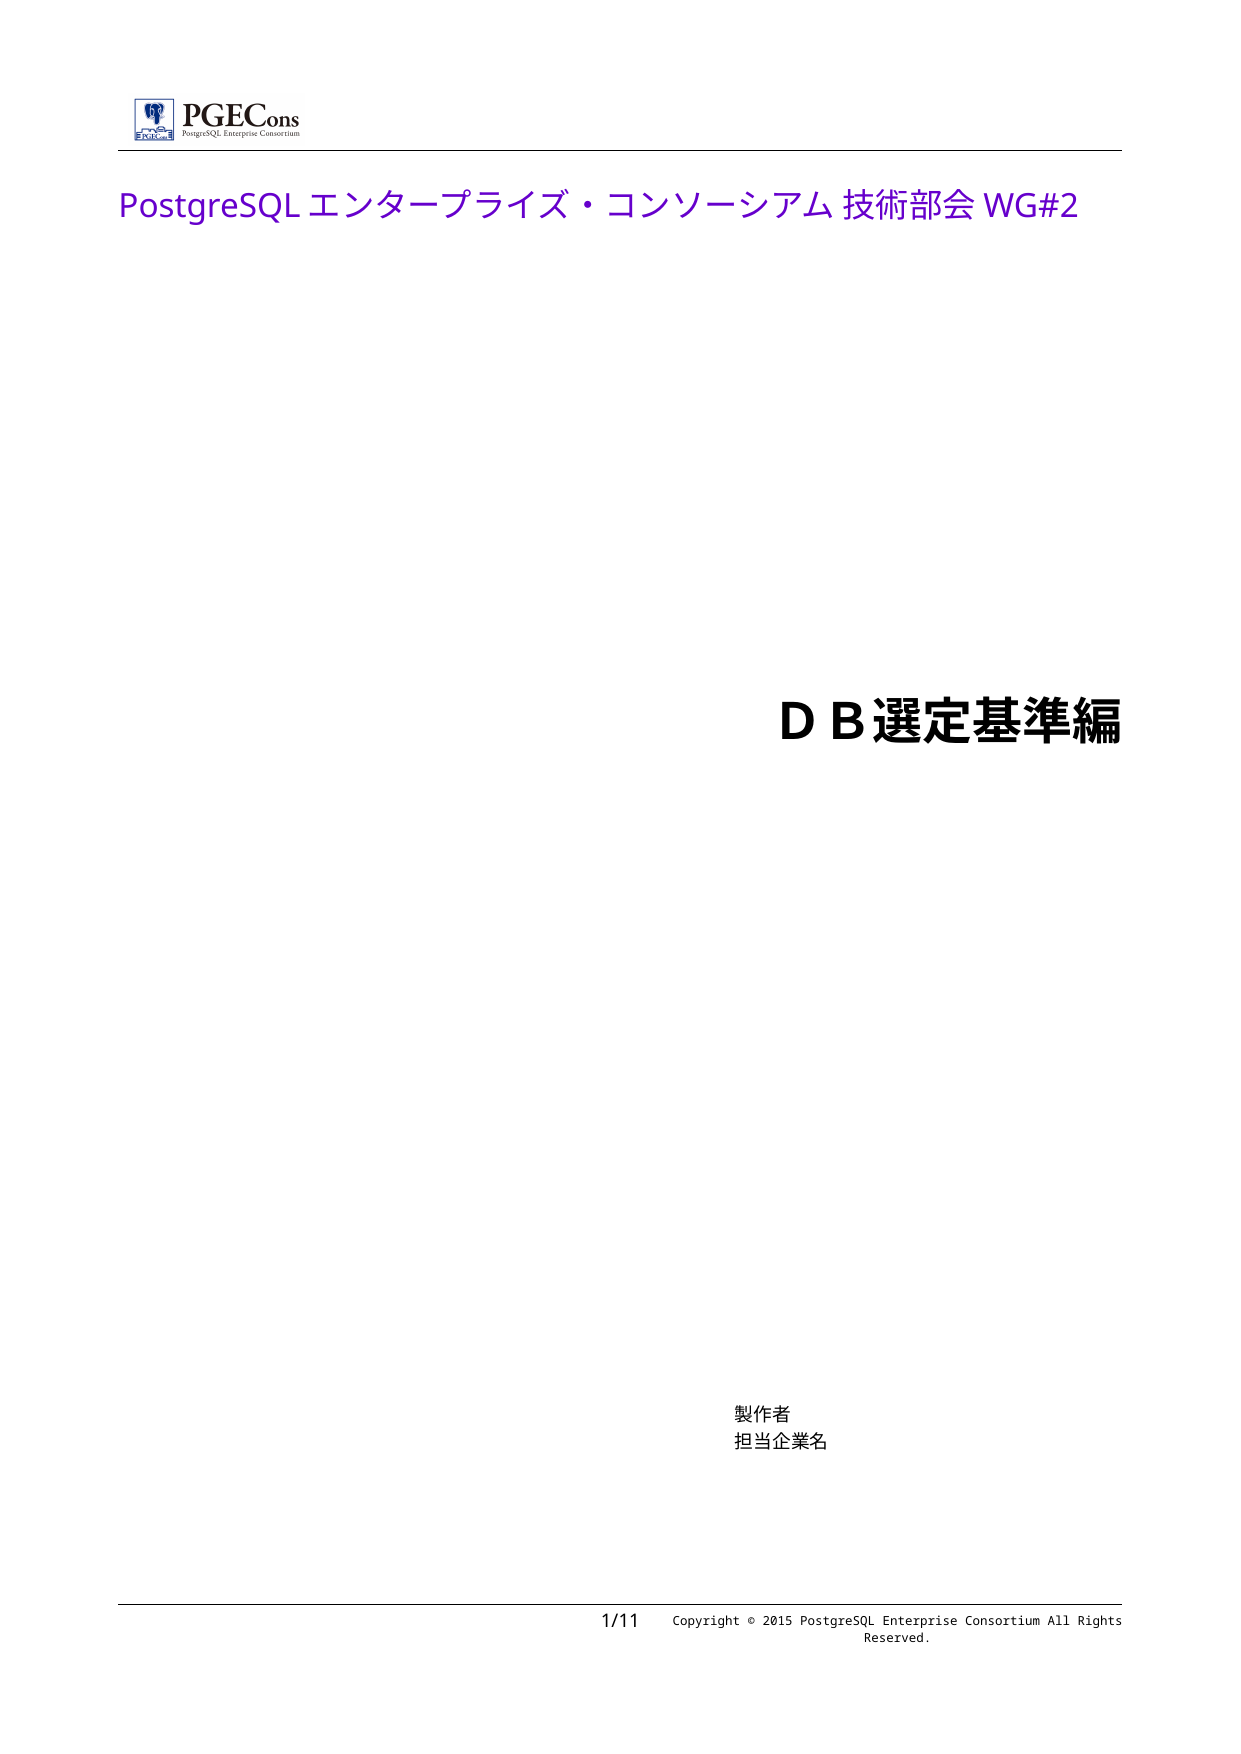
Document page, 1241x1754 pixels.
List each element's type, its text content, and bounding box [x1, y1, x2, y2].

text 製作者 [734, 1399, 1117, 1427]
text PostgreSQLエンタープライズ・コンソーシアム 技術部会 WG#2 [118, 179, 1122, 228]
text ＤＢ選定基準編 [118, 681, 1122, 754]
picture [128, 93, 306, 146]
text 担当企業名 [734, 1427, 1117, 1454]
